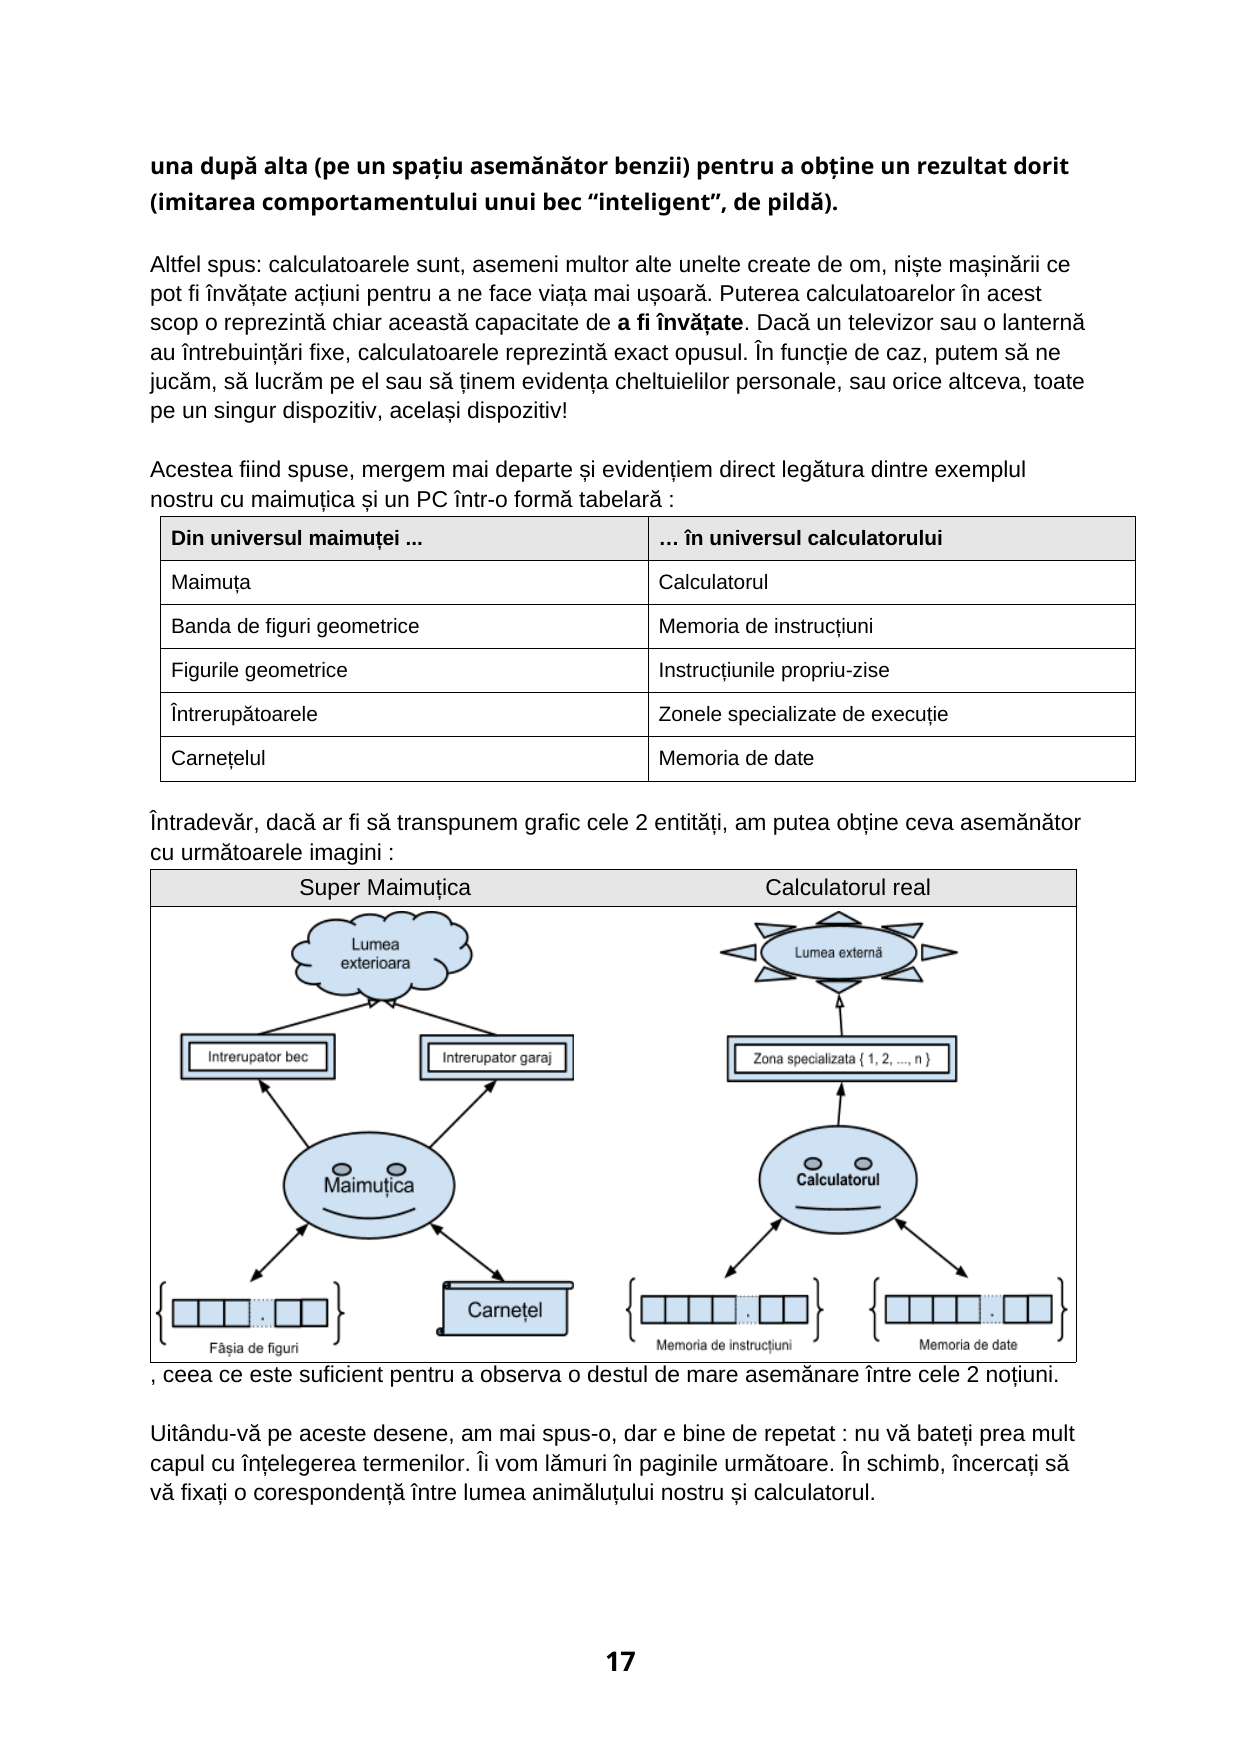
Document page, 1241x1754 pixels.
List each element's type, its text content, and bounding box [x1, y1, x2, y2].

table_cell Carnețelul [161, 737, 648, 781]
table_header Super Maimuțica [151, 870, 620, 906]
table_cell Memoria de date [649, 737, 1135, 781]
table_cell [620, 907, 1076, 1362]
table_header Calculatorul real [620, 870, 1076, 906]
table_header … în universul calculatorului [649, 517, 1135, 560]
picture [155, 911, 574, 1357]
text Altfel spus: calculatoarele sunt, asemeni multor alte unelte create de om, niște mașinării ce pot fi învățate acțiuni pentru a ne face viața mai ușoară. Puterea calculatoarelor în acest scop o reprezintă chiar această capacitate de a fi învățate. Dacă un televizor sau o lanternă au întrebuințări fixe, calculatoarele reprezintă exact opusul. În funcție de caz, putem să ne jucăm, să lucrăm pe el sau să ținem evidența cheltuielilor personale, sau orice altceva, toate pe un singur dispozitiv, același dispozitiv! [150, 251, 1091, 424]
table_cell Zonele specializate de execuție [649, 693, 1135, 736]
table_cell Banda de figuri geometrice [161, 605, 648, 648]
table_cell Întrerupătoarele [161, 693, 648, 736]
text Acestea fiind spuse, mergem mai departe și evidențiem direct legătura dintre exemplul nostru cu maimuțica și un PC într-o formă tabelară : [150, 457, 1091, 512]
table_cell Calculatorul [649, 561, 1135, 604]
text una după alta (pe un spațiu asemănător benzii) pentru a obține un rezultat dorit (imitarea comportamentului unui bec “inteligent”, de pildă). [150, 150, 1091, 217]
table_cell [151, 907, 620, 1362]
text Întradevăr, dacă ar fi să transpunem grafic cele 2 entități, am putea obține ceva asemănător cu următoarele imagini : [150, 810, 1091, 865]
table_header Din universul maimuței ... [161, 517, 648, 560]
table_cell Maimuța [161, 561, 648, 604]
table_cell Figurile geometrice [161, 649, 648, 692]
table_cell Memoria de instrucțiuni [649, 605, 1135, 648]
table_cell Instrucțiunile propriu-zise [649, 649, 1135, 692]
picture [625, 911, 1068, 1354]
text , ceea ce este suficient pentru a observa o destul de mare asemănare între cele 2 noțiuni. [150, 1362, 1091, 1388]
text Uitându-vă pe aceste desene, am mai spus-o, dar e bine de repetat : nu vă bateți prea mult capul cu înțelegerea termenilor. Îi vom lămuri în paginile următoare. În schimb, încercați să vă fixați o corespondență între lumea animăluțului nostru și calculatorul. [150, 1421, 1091, 1505]
